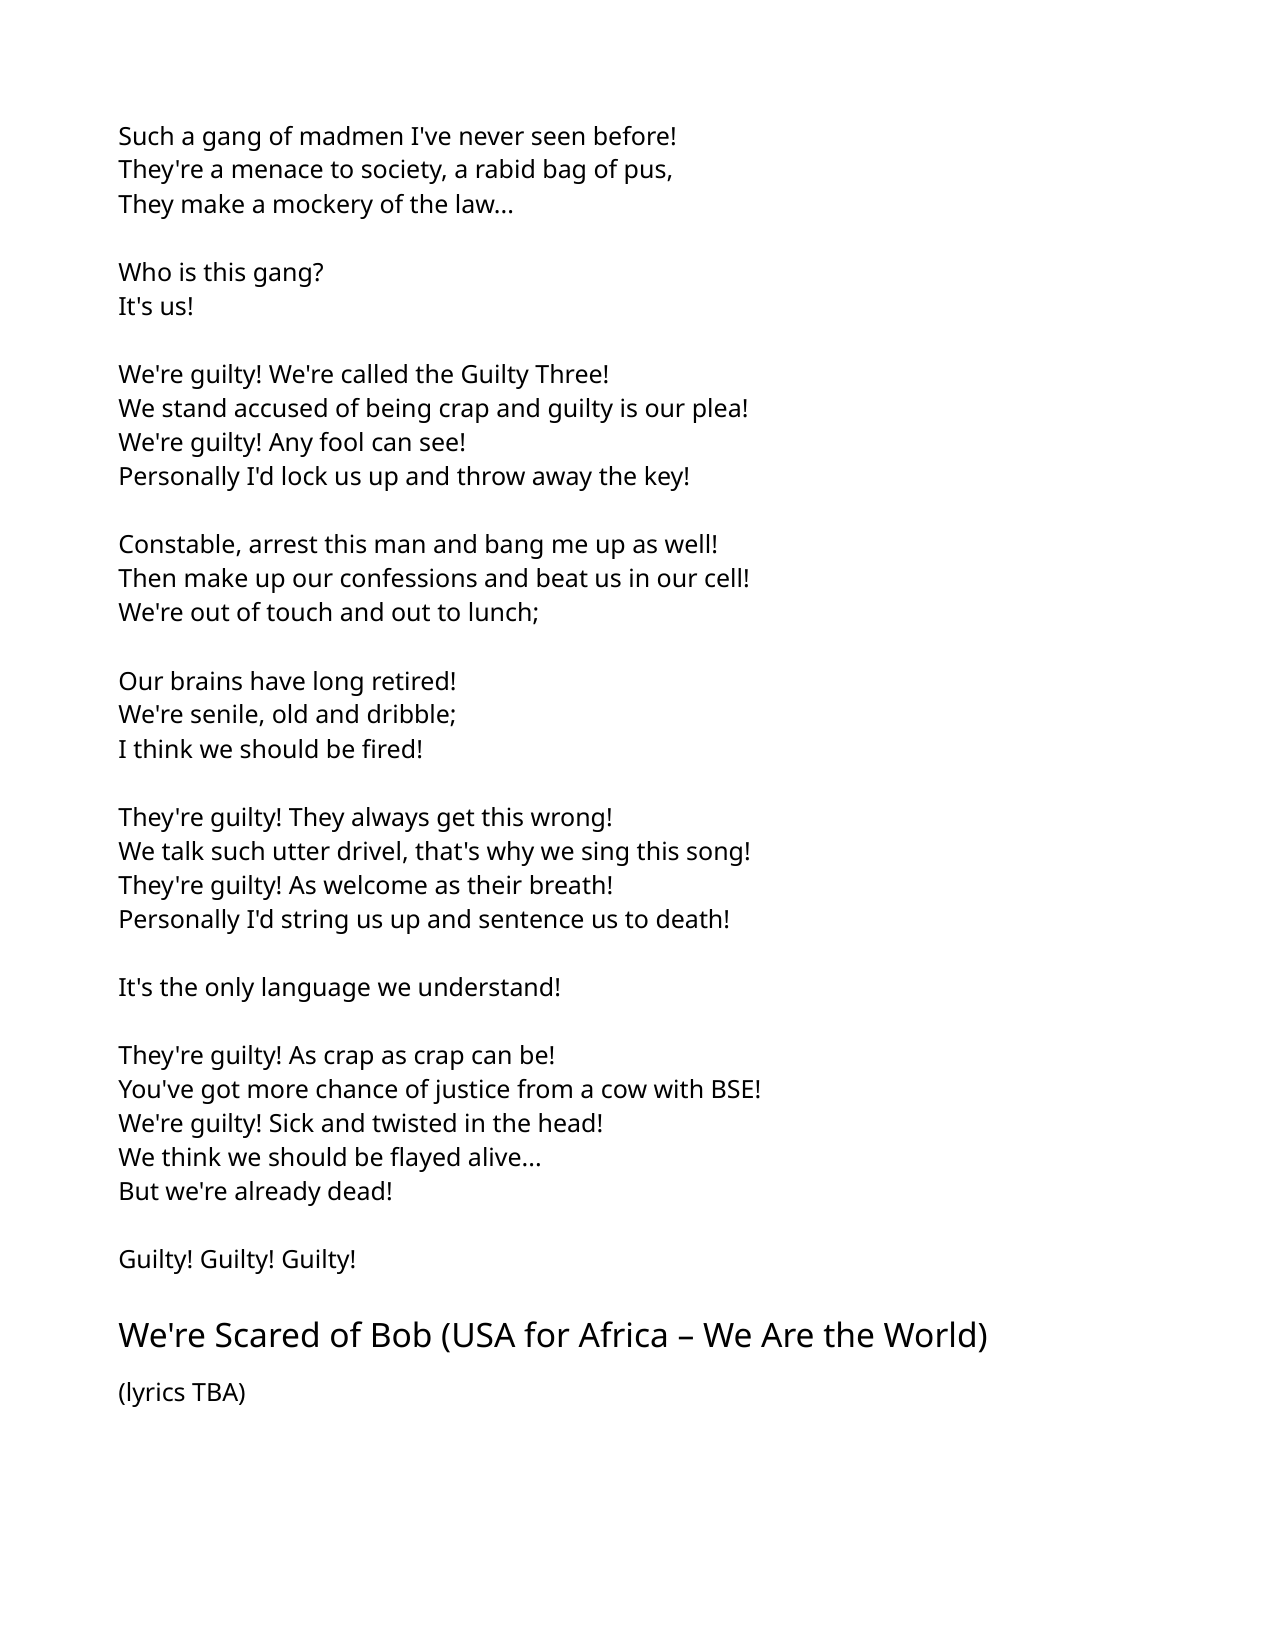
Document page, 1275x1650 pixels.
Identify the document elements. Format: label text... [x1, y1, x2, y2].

text Personally I'd string us up and sentence us to death! [118, 902, 1157, 936]
text They make a mockery of the law... [118, 186, 1157, 220]
text But we're already dead! [118, 1174, 1157, 1208]
text We're guilty! Sick and twisted in the head! [118, 1106, 1157, 1140]
text We stand accused of being crap and guilty is our plea! [118, 391, 1157, 425]
text We're senile, old and dribble; [118, 697, 1157, 731]
text I think we should be fired! [118, 731, 1157, 765]
text Who is this gang? [118, 254, 1157, 288]
text They're guilty! As welcome as their breath! [118, 867, 1157, 902]
text They're guilty! They always get this wrong! [118, 799, 1157, 833]
text Personally I'd lock us up and throw away the key! [118, 459, 1157, 493]
text They're guilty! As crap as crap can be! [118, 1038, 1157, 1072]
text Our brains have long retired! [118, 663, 1157, 697]
subtitle We're Scared of Bob (USA for Africa – We Are the World) [118, 1312, 1157, 1357]
text We're guilty! Any fool can see! [118, 425, 1157, 459]
text Guilty! Guilty! Guilty! [118, 1242, 1157, 1276]
text Constable, arrest this man and bang me up as well! [118, 527, 1157, 561]
text We're guilty! We're called the Guilty Three! [118, 357, 1157, 391]
text We're out of touch and out to lunch; [118, 595, 1157, 629]
text You've got more chance of justice from a cow with BSE! [118, 1072, 1157, 1106]
text It's the only language we understand! [118, 970, 1157, 1004]
text Then make up our confessions and beat us in our cell! [118, 561, 1157, 595]
text We think we should be flayed alive... [118, 1140, 1157, 1174]
text (lyrics TBA) [118, 1375, 1157, 1409]
text They're a menace to society, a rabid bag of pus, [118, 152, 1157, 186]
text We talk such utter drivel, that's why we sing this song! [118, 833, 1157, 867]
text Such a gang of madmen I've never seen before! [118, 118, 1157, 152]
text It's us! [118, 288, 1157, 322]
